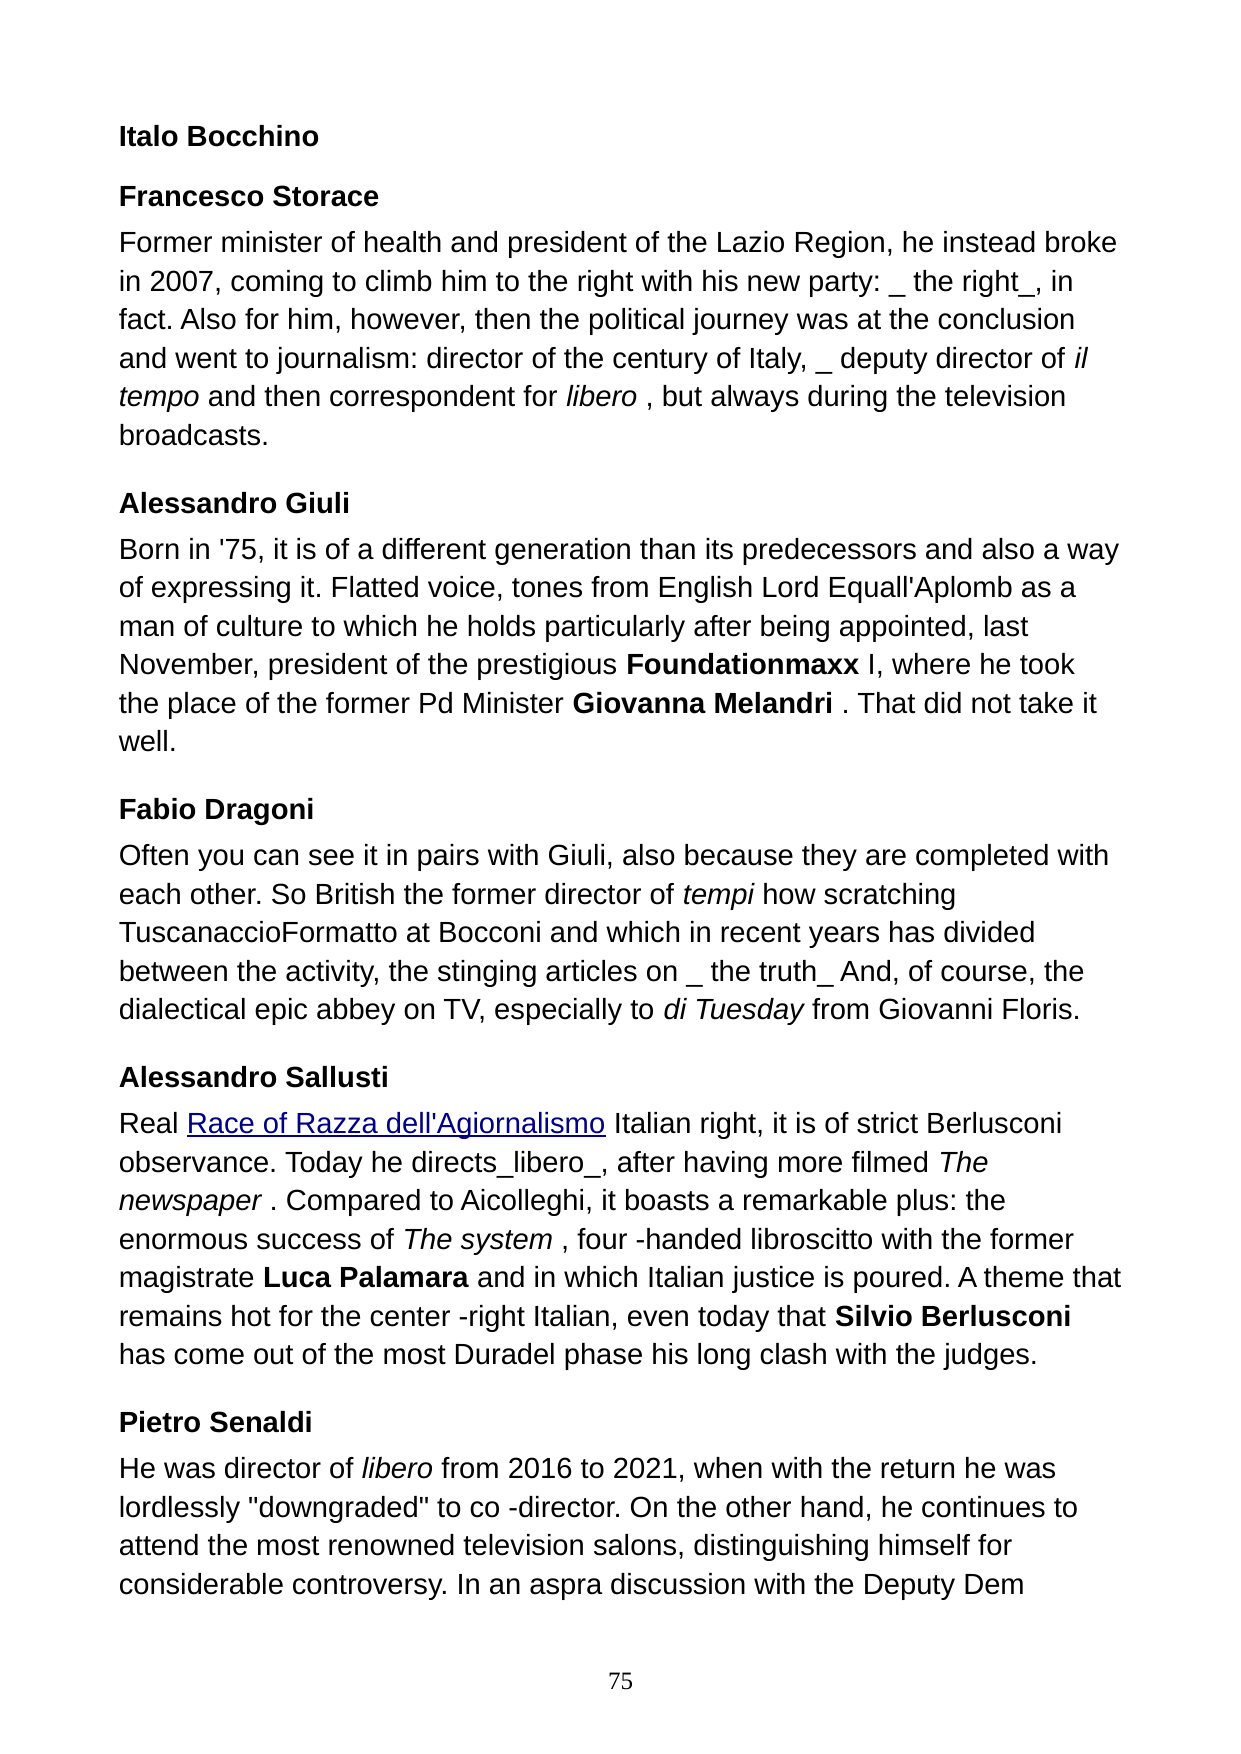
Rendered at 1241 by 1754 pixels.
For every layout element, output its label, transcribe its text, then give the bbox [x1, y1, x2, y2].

text He was director of libero from 2016 to 2021, when with the return he was lordlessly "downgraded" to co -director. On the other hand, he continues to attend the most renowned television salons, distinguishing himself for considerable controversy. In an aspra discussion with the Deputy Dem [118, 1451, 1122, 1600]
subtitle Italo Bocchino [118, 118, 1122, 152]
text Born in '75, it is of a different generation than its predecessors and also a way of expressing it. Flatted voice, tones from English Lord Equall'Aplomb as a man of culture to which he holds particularly after being appointed, last November, president of the prestigious Foundationmaxx I, where he took the place of the former Pd Minister Giovanna Melandri . That did not take it well. [118, 532, 1122, 758]
text Often you can see it in pairs with Giuli, also because they are completed with each other. So British the former director of tempi how scratching TuscanaccioFormatto at Bocconi and which in recent years has divided between the activity, the stinging articles on _ the truth_ And, of course, the dialectical epic abbey on TV, especially to di Tuesday from Giovanni Floris. [118, 838, 1122, 1026]
subtitle Alessandro Sallusti [118, 1060, 1122, 1093]
subtitle Fabio Dragoni [118, 792, 1122, 826]
text Former minister of health and president of the Lazio Region, he instead broke in 2007, coming to climb him to the right with his new party: _ the right_, in fact. Also for him, however, then the political journey was at the conclusion and went to journalism: director of the century of Italy, _ deputy director of il tempo and then correspondent for libero , but always during the television broadcasts. [118, 225, 1122, 451]
text Real Race of Razza dell'Agiornalismo Italian right, it is of strict Berlusconi observance. Today he directs_libero_, after having more filmed The newspaper . Compared to Aicolleghi, it boasts a remarkable plus: the enormous success of The system , four -handed libroscitto with the former magistrate Luca Palamara and in which Italian justice is poured. A theme that remains hot for the center -right Italian, even today that Silvio Berlusconi has come out of the most Duradel phase his long clash with the judges. [118, 1106, 1122, 1371]
subtitle Francesco Storace [118, 179, 1122, 213]
subtitle Alessandro Giuli [118, 486, 1122, 519]
subtitle Pietro Senaldi [118, 1405, 1122, 1438]
